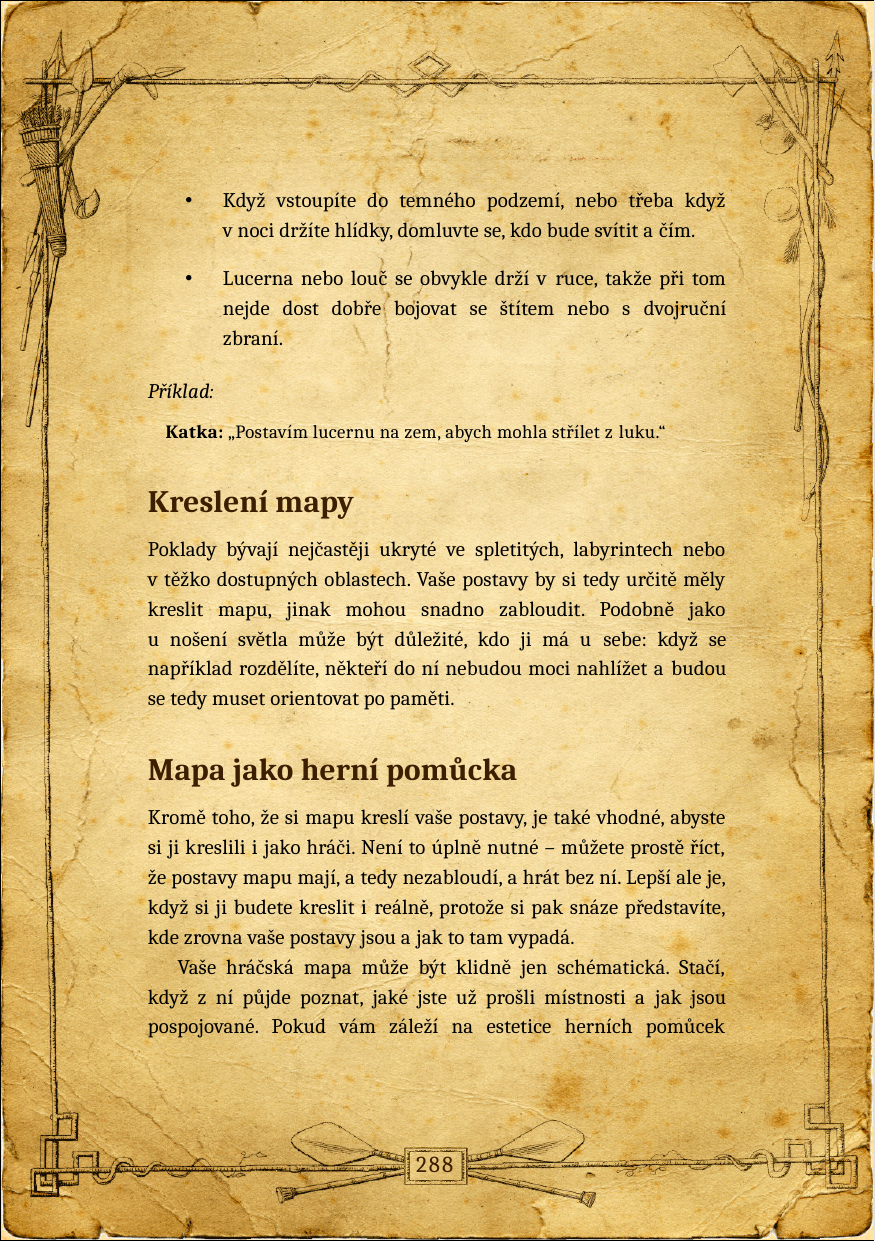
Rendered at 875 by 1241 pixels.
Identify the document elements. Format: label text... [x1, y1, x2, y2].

subtitle Kreslení mapy [148, 484, 726, 520]
subtitle Mapa jako herní pomůcka [148, 752, 726, 788]
picture [1, 1, 874, 1240]
text Příklad: [148, 380, 726, 404]
text Katka: „Postavím lucernu na zem, abych mohla střílet z⁠ luku.“ [165, 422, 726, 443]
list Když vstoupíte do temného podzemí, nebo třeba když v⁠ noci držíte hlídky, domluvte se, kdo bude svítit a⁠ čím. [185, 189, 726, 243]
list Lucerna nebo louč se obvykle drží v⁠ ruce, takže při tom nejde dost dobře bojovat se štítem nebo s⁠ dvojruční zbraní. [185, 267, 726, 350]
text Kromě toho, že si mapu kreslí vaše postavy, je také vhodné, abyste si ji kreslili i⁠ jako hráči. Není to úplně nutné – můžete prostě říct, že postavy mapu mají, a⁠ tedy nezabloudí, a⁠ hrát bez ní. Lepší ale je, když si ji budete kreslit i⁠ reálně, protože si pak snáze představíte, kde zrovna vaše postavy jsou a⁠ jak to tam vypadá. Vaše hráčská mapa může být klidně jen schématická. Stačí, když z⁠ ní půjde poznat, jaké jste už prošli místnosti a⁠ jak jsou pospojované. Pokud vám záleží na estetice herních pomůcek [148, 806, 726, 1039]
text Poklady bývají nejčastěji ukryté ve spletitých, labyrintech nebo v⁠ těžko dostupných oblastech. Vaše postavy by si tedy určitě měly kreslit mapu, jinak mohou snadno zabloudit. Podobně jako u⁠ nošení světla může být důležité, kdo ji má u⁠ sebe: když se například rozdělíte, někteří do ní nebudou moci nahlížet a⁠ budou se tedy muset orientovat po paměti. [148, 537, 726, 711]
